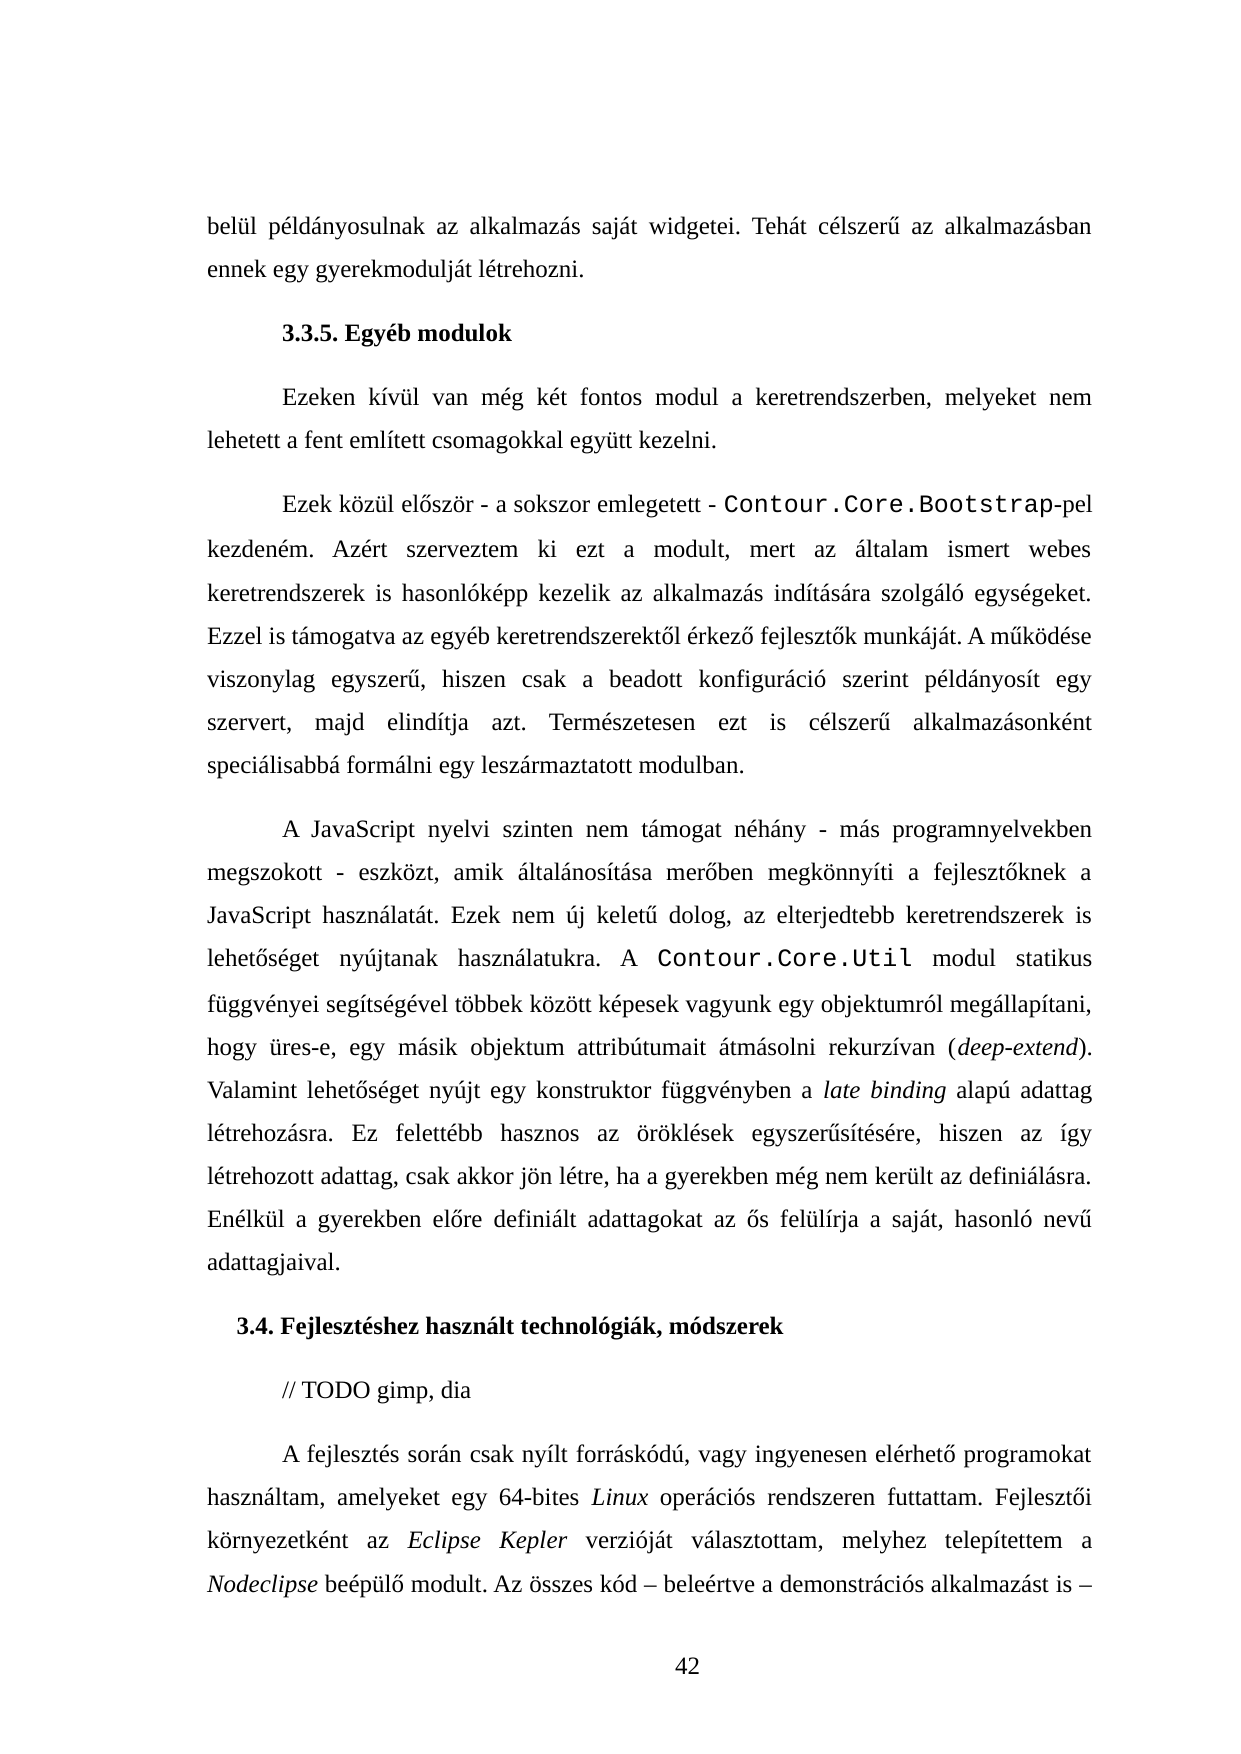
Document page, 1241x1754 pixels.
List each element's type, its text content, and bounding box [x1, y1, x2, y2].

subtitle 3.4. Fejlesztéshez használt technológiák, módszerek [207, 1311, 1092, 1340]
text A fejlesztés során csak nyílt forráskódú, vagy ingyenesen elérhető programokat használtam, amelyeket egy 64-bites Linux operációs rendszeren futtattam. Fejlesztői környezetként az Eclipse Kepler verzióját választottam, melyhez telepítettem a Nodeclipse beépülő modult. Az összes kód – beleértve a demonstrációs alkalmazást is – [207, 1439, 1092, 1597]
text Ezeken kívül van még két fontos modul a keretrendszerben, melyeket nem lehetett a fent említett csomagokkal együtt kezelni. [207, 382, 1092, 454]
text belül példányosulnak az alkalmazás saját widgetei. Tehát célszerű az alkalmazásban ennek egy gyerekmodulját létrehozni. [207, 211, 1092, 283]
text A JavaScript nyelvi szinten nem támogat néhány - más programnyelvekben megszokott - eszközt, amik általánosítása merőben megkönnyíti a fejlesztőknek a JavaScript használatát. Ezek nem új keletű dolog, az elterjedtebb keretrendszerek is lehetőséget nyújtanak használatukra. A Contour.Core.Util modul statikus függvényei segítségével többek között képesek vagyunk egy objektumról megállapítani, hogy üres-e, egy másik objektum attribútumait átmásolni rekurzívan (deep-extend). Valamint lehetőséget nyújt egy konstruktor függvényben a late binding alapú adattag létrehozásra. Ez felettébb hasznos az öröklések egyszerűsítésére, hiszen az így létrehozott adattag, csak akkor jön létre, ha a gyerekben még nem került az definiálásra. Enélkül a gyerekben előre definiált adattagokat az ős felülírja a saját, hasonló nevű adattagjaival. [207, 814, 1092, 1276]
subtitle 3.3.5. Egyéb modulok [244, 318, 1092, 347]
text // TODO gimp, dia [207, 1375, 1092, 1404]
text Ezek közül először - a sokszor emlegetett - Contour.Core.Bootstrap-pel kezdeném. Azért szerveztem ki ezt a modult, mert az általam ismert webes keretrendszerek is hasonlóképp kezelik az alkalmazás indítására szolgáló egységeket. Ezzel is támogatva az egyéb keretrendszerektől érkező fejlesztők munkáját. A működése viszonylag egyszerű, hiszen csak a beadott konfiguráció szerint példányosít egy szervert, majd elindítja azt. Természetesen ezt is célszerű alkalmazásonként speciálisabbá formálni egy leszármaztatott modulban. [207, 489, 1092, 779]
